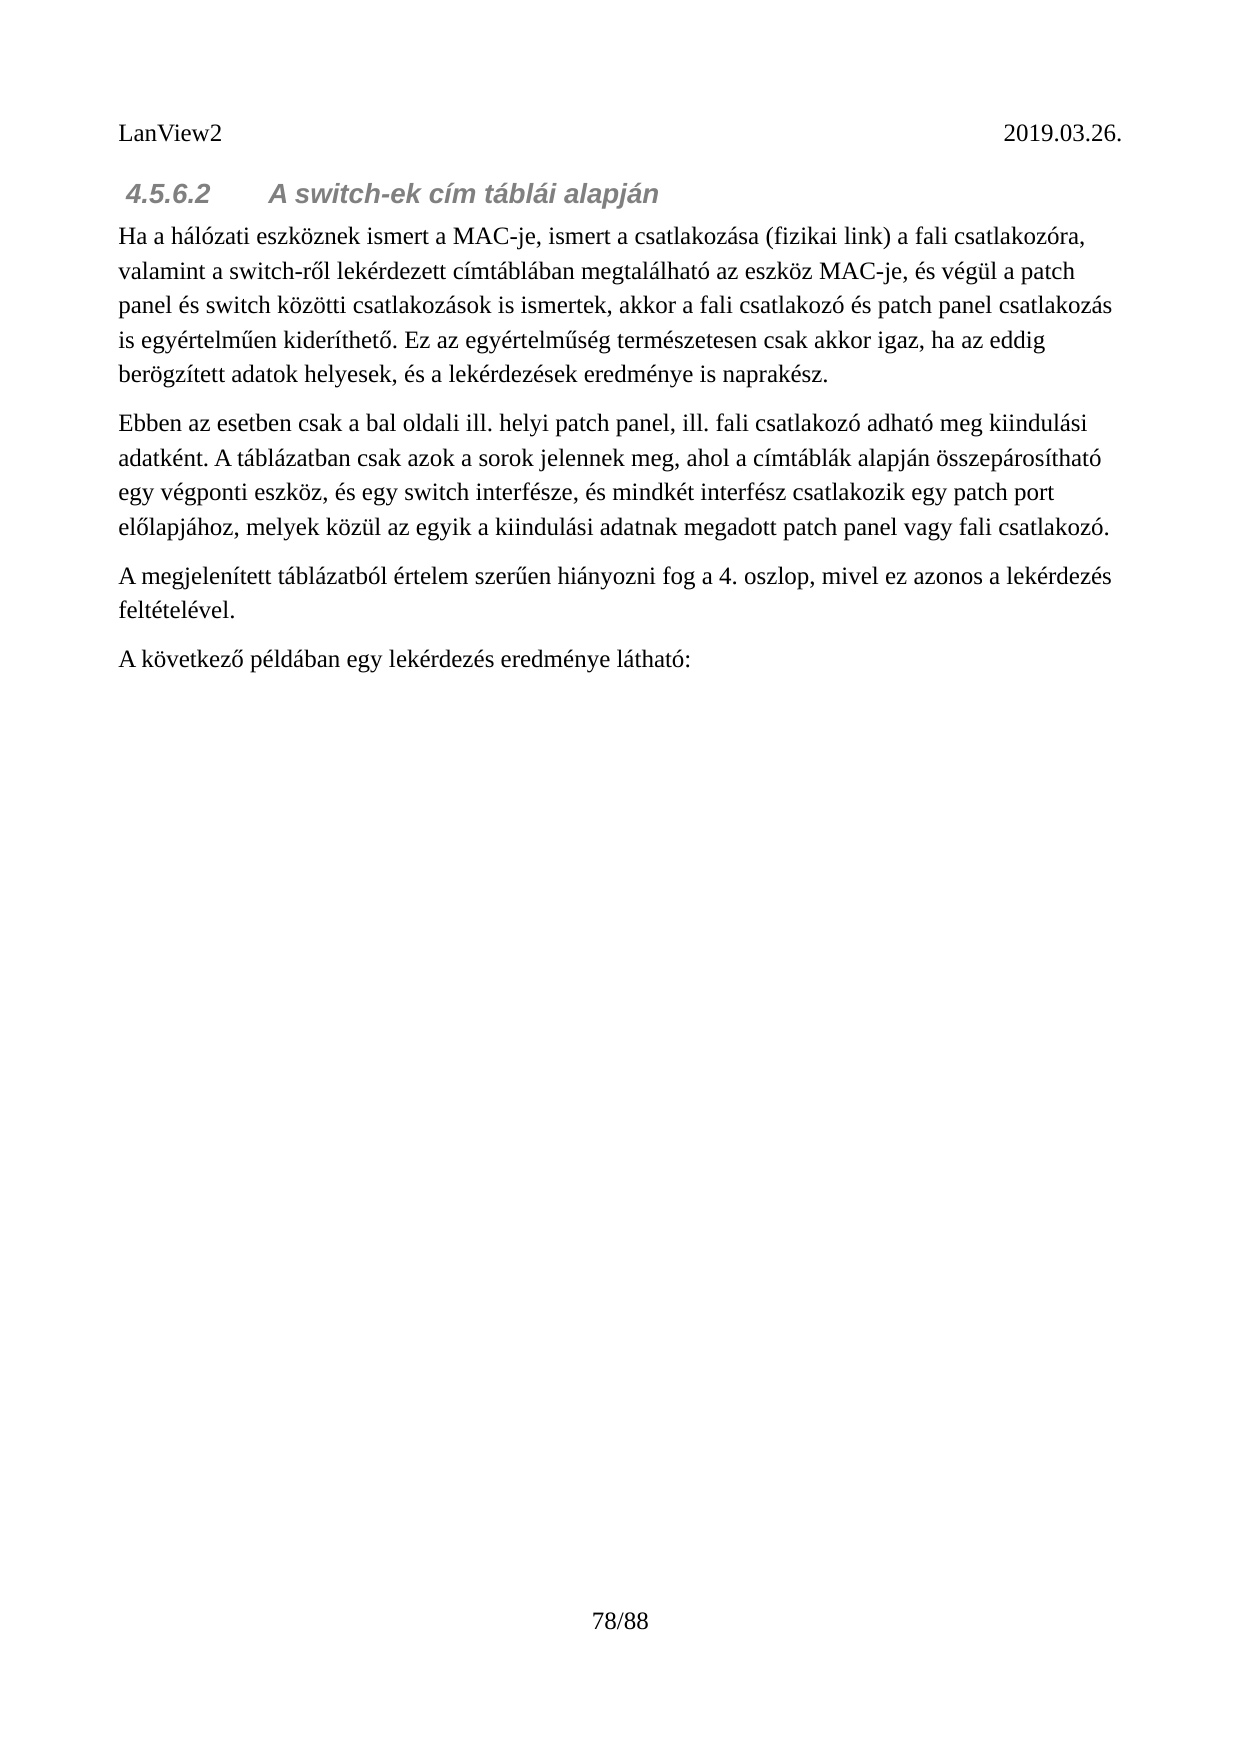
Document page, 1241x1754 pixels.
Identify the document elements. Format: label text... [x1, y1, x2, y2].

text A megjelenített táblázatból értelem szerűen hiányozni fog a 4. oszlop, mivel ez azonos a lekérdezés feltételével. [118, 561, 1122, 624]
text Ha a hálózati eszköznek ismert a MAC-je, ismert a csatlakozása (fizikai link) a fali csatlakozóra, valamint a switch-ről lekérdezett címtáblában megtalálható az eszköz MAC-je, és végül a patch panel és switch közötti csatlakozások is ismertek, akkor a fali csatlakozó és patch panel csatlakozás is egyértelműen kideríthető. Ez az egyértelműség természetesen csak akkor igaz, ha az eddig berögzített adatok helyesek, és a lekérdezések eredménye is naprakész. [118, 221, 1122, 388]
text A következő példában egy lekérdezés eredménye látható: [118, 644, 1122, 673]
subtitle A switch-ek cím táblái alapján [118, 177, 1122, 209]
text Ebben az esetben csak a bal oldali ill. helyi patch panel, ill. fali csatlakozó adható meg kiindulási adatként. A táblázatban csak azok a sorok jelennek meg, ahol a címtáblák alapján összepárosítható egy végponti eszköz, és egy switch interfésze, és mindkét interfész csatlakozik egy patch port előlapjához, melyek közül az egyik a kiindulási adatnak megadott patch panel vagy fali csatlakozó. [118, 408, 1122, 541]
